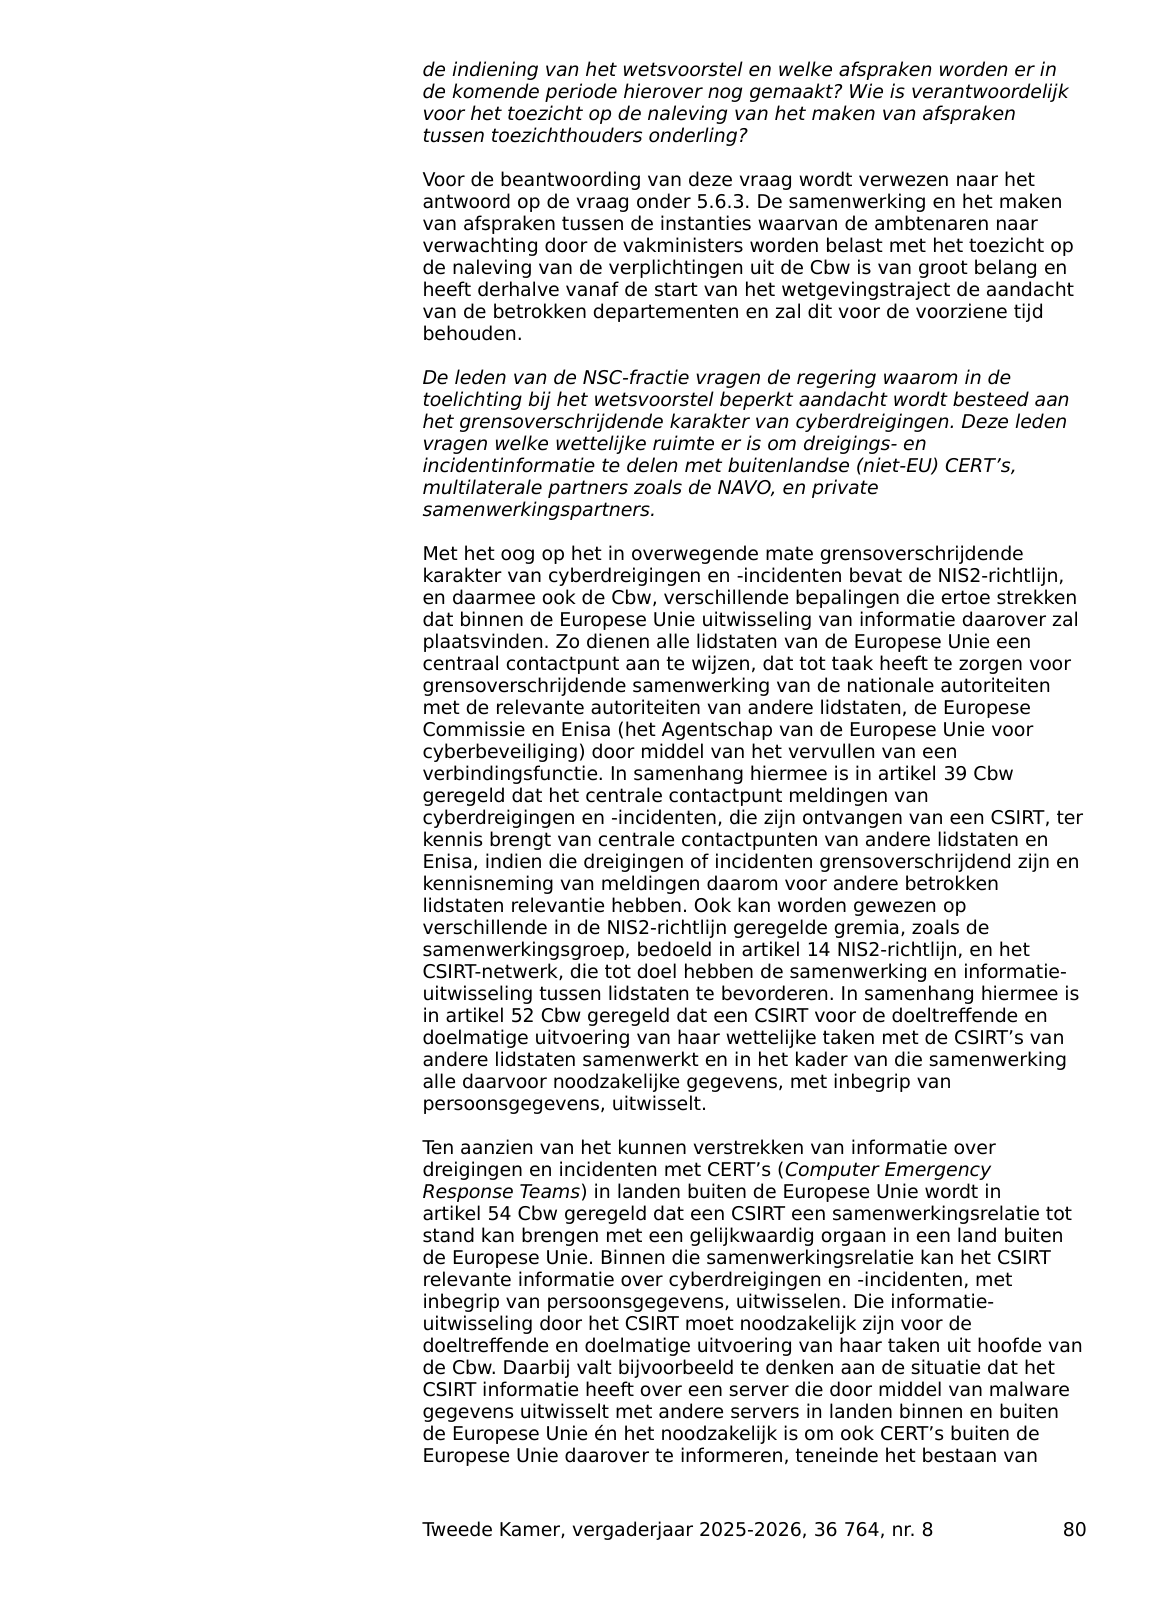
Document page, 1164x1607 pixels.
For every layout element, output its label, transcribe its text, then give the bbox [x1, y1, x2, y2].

text Met het oog op het in overwegende mate grensoverschrijdende karakter van cyberdreigingen en -incidenten bevat de NIS2-richtlijn, en daarmee ook de Cbw, verschillende bepalingen die ertoe strekken dat binnen de Europese Unie uitwisseling van informatie daarover zal plaatsvinden. Zo dienen alle lidstaten van de Europese Unie een centraal contactpunt aan te wijzen, dat tot taak heeft te zorgen voor grensoverschrijdende samenwerking van de nationale autoriteiten met de relevante autoriteiten van andere lidstaten, de Europese Commissie en Enisa (het Agentschap van de Europese Unie voor cyberbeveiliging) door middel van het vervullen van een verbindingsfunctie. In samenhang hiermee is in artikel 39 Cbw geregeld dat het centrale contactpunt meldingen van cyberdreigingen en -incidenten, die zijn ontvangen van een CSIRT, ter kennis brengt van centrale contactpunten van andere lidstaten en Enisa, indien die dreigingen of incidenten grensoverschrijdend zijn en kennisneming van meldingen daarom voor andere betrokken lidstaten relevantie hebben. Ook kan worden gewezen op verschillende in de NIS2-richtlijn geregelde gremia, zoals de samenwerkingsgroep, bedoeld in artikel 14 NIS2-richtlijn, en het CSIRT-netwerk, die tot doel hebben de samenwerking en informatie-uitwisseling tussen lidstaten te bevorderen. In samenhang hiermee is in artikel 52 Cbw geregeld dat een CSIRT voor de doeltreffende en doelmatige uitvoering van haar wettelijke taken met de CSIRT’s van andere lidstaten samenwerkt en in het kader van die samenwerking alle daarvoor noodzakelijke gegevens, met inbegrip van persoonsgegevens, uitwisselt. [422, 543, 1087, 1115]
text De leden van de NSC-fractie vragen de regering waarom in de toelichting bij het wetsvoorstel beperkt aandacht wordt besteed aan het grensoverschrijdende karakter van cyberdreigingen. Deze leden vragen welke wettelijke ruimte er is om dreigings- en incidentinformatie te delen met buitenlandse (niet-EU) CERT’s, multilaterale partners zoals de NAVO, en private samenwerkingspartners. [422, 367, 1087, 521]
text de indiening van het wetsvoorstel en welke afspraken worden er in de komende periode hierover nog gemaakt? Wie is verantwoordelijk voor het toezicht op de naleving van het maken van afspraken tussen toezichthouders onderling? [422, 59, 1087, 147]
text Ten aanzien van het kunnen verstrekken van informatie over dreigingen en incidenten met CERT’s (Computer Emergency Response Teams) in landen buiten de Europese Unie wordt in artikel 54 Cbw geregeld dat een CSIRT een samenwerkingsrelatie tot stand kan brengen met een gelijkwaardig orgaan in een land buiten de Europese Unie. Binnen die samenwerkingsrelatie kan het CSIRT relevante informatie over cyberdreigingen en -incidenten, met inbegrip van persoonsgegevens, uitwisselen. Die informatie-uitwisseling door het CSIRT moet noodzakelijk zijn voor de doeltreffende en doelmatige uitvoering van haar taken uit hoofde van de Cbw. Daarbij valt bijvoorbeeld te denken aan de situatie dat het CSIRT informatie heeft over een server die door middel van malware gegevens uitwisselt met andere servers in landen binnen en buiten de Europese Unie én het noodzakelijk is om ook CERT’s buiten de Europese Unie daarover te informeren, teneinde het bestaan van [422, 1137, 1087, 1467]
text Voor de beantwoording van deze vraag wordt verwezen naar het antwoord op de vraag onder 5.6.3. De samenwerking en het maken van afspraken tussen de instanties waarvan de ambtenaren naar verwachting door de vakministers worden belast met het toezicht op de naleving van de verplichtingen uit de Cbw is van groot belang en heeft derhalve vanaf de start van het wetgevingstraject de aandacht van de betrokken departementen en zal dit voor de voorziene tijd behouden. [422, 169, 1087, 345]
